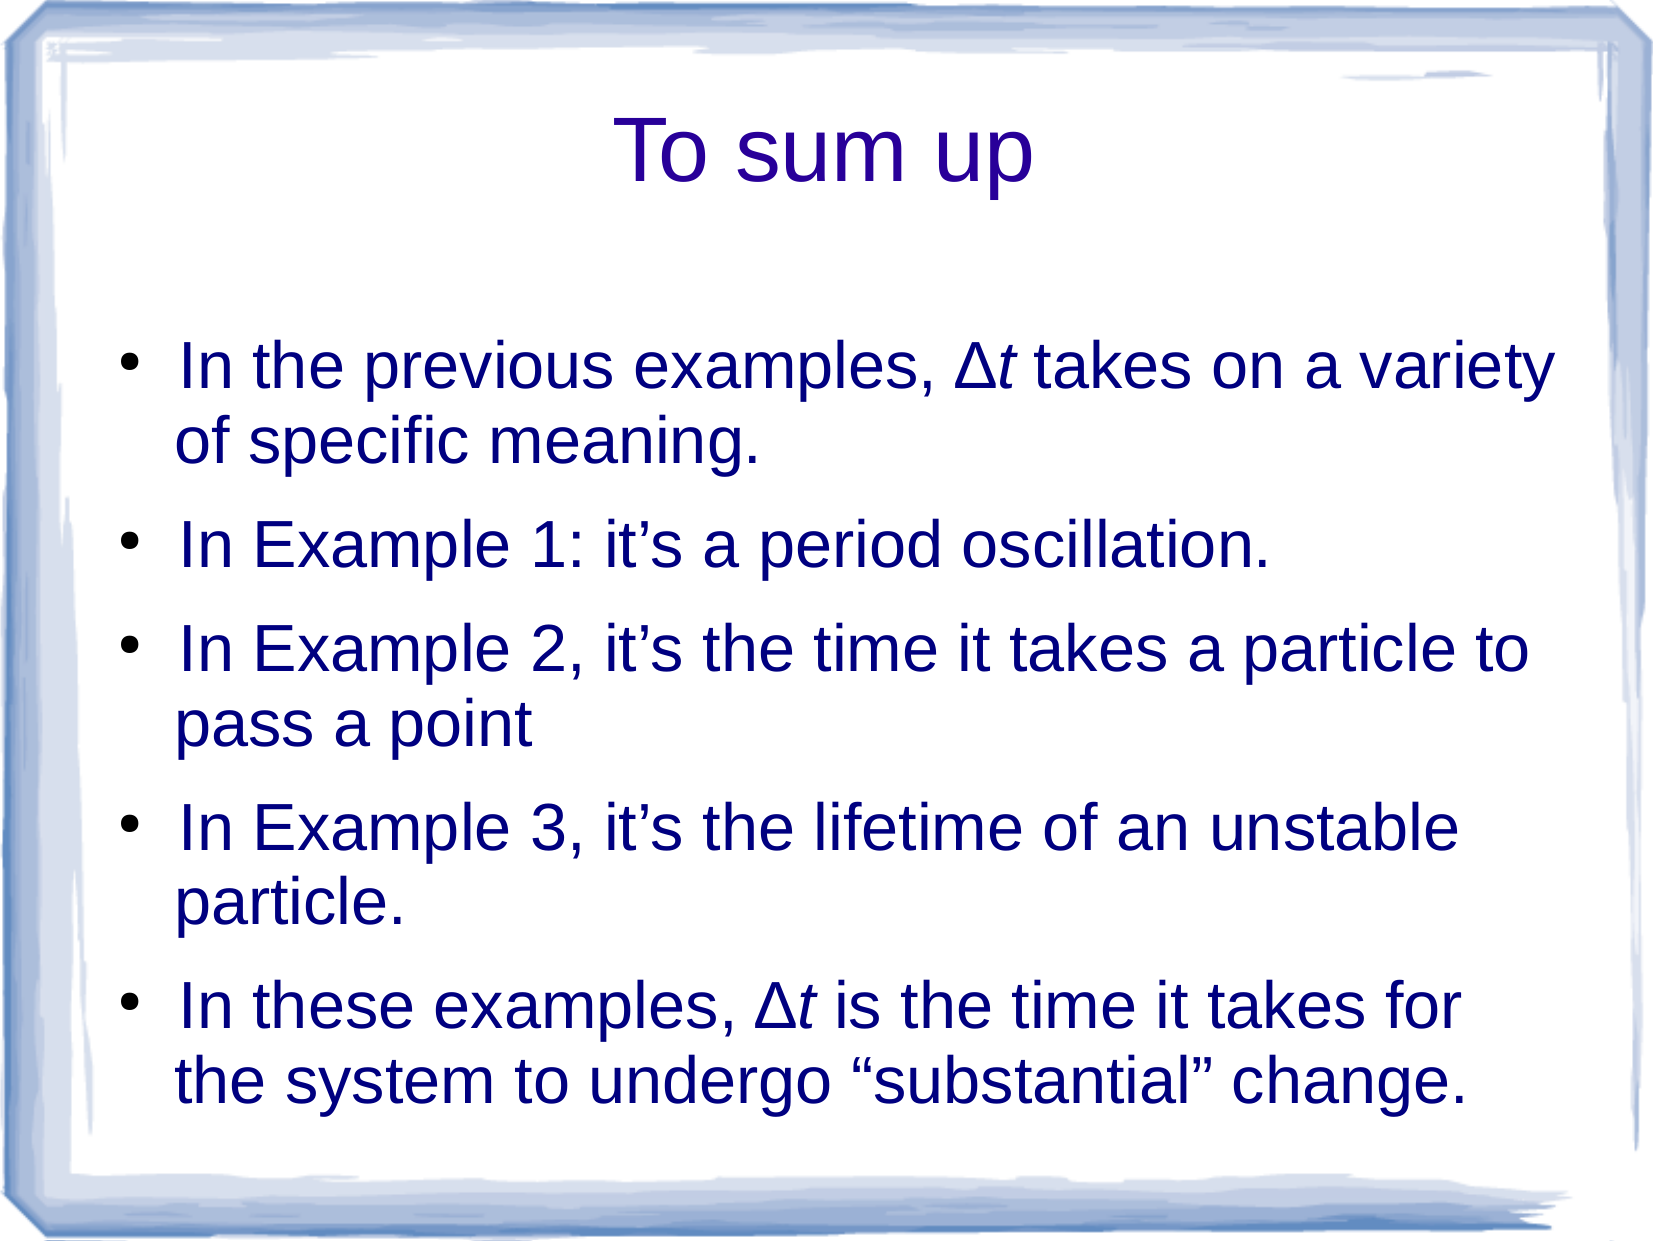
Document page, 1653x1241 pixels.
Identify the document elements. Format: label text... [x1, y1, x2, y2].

picture [0, 0, 1653, 1241]
title To sum up [82, 49, 1567, 253]
list In the previous examples, ∆t takes on a variety of specific meaning. In Example 1: it’s a period oscillation. In Example 2, it’s the time it takes a particle to pass a point In Example 3, it’s the lifetime of an unstable particle. In these examples, ∆t is the time it takes for the system to undergo “substantial” change. [117, 324, 1567, 1144]
